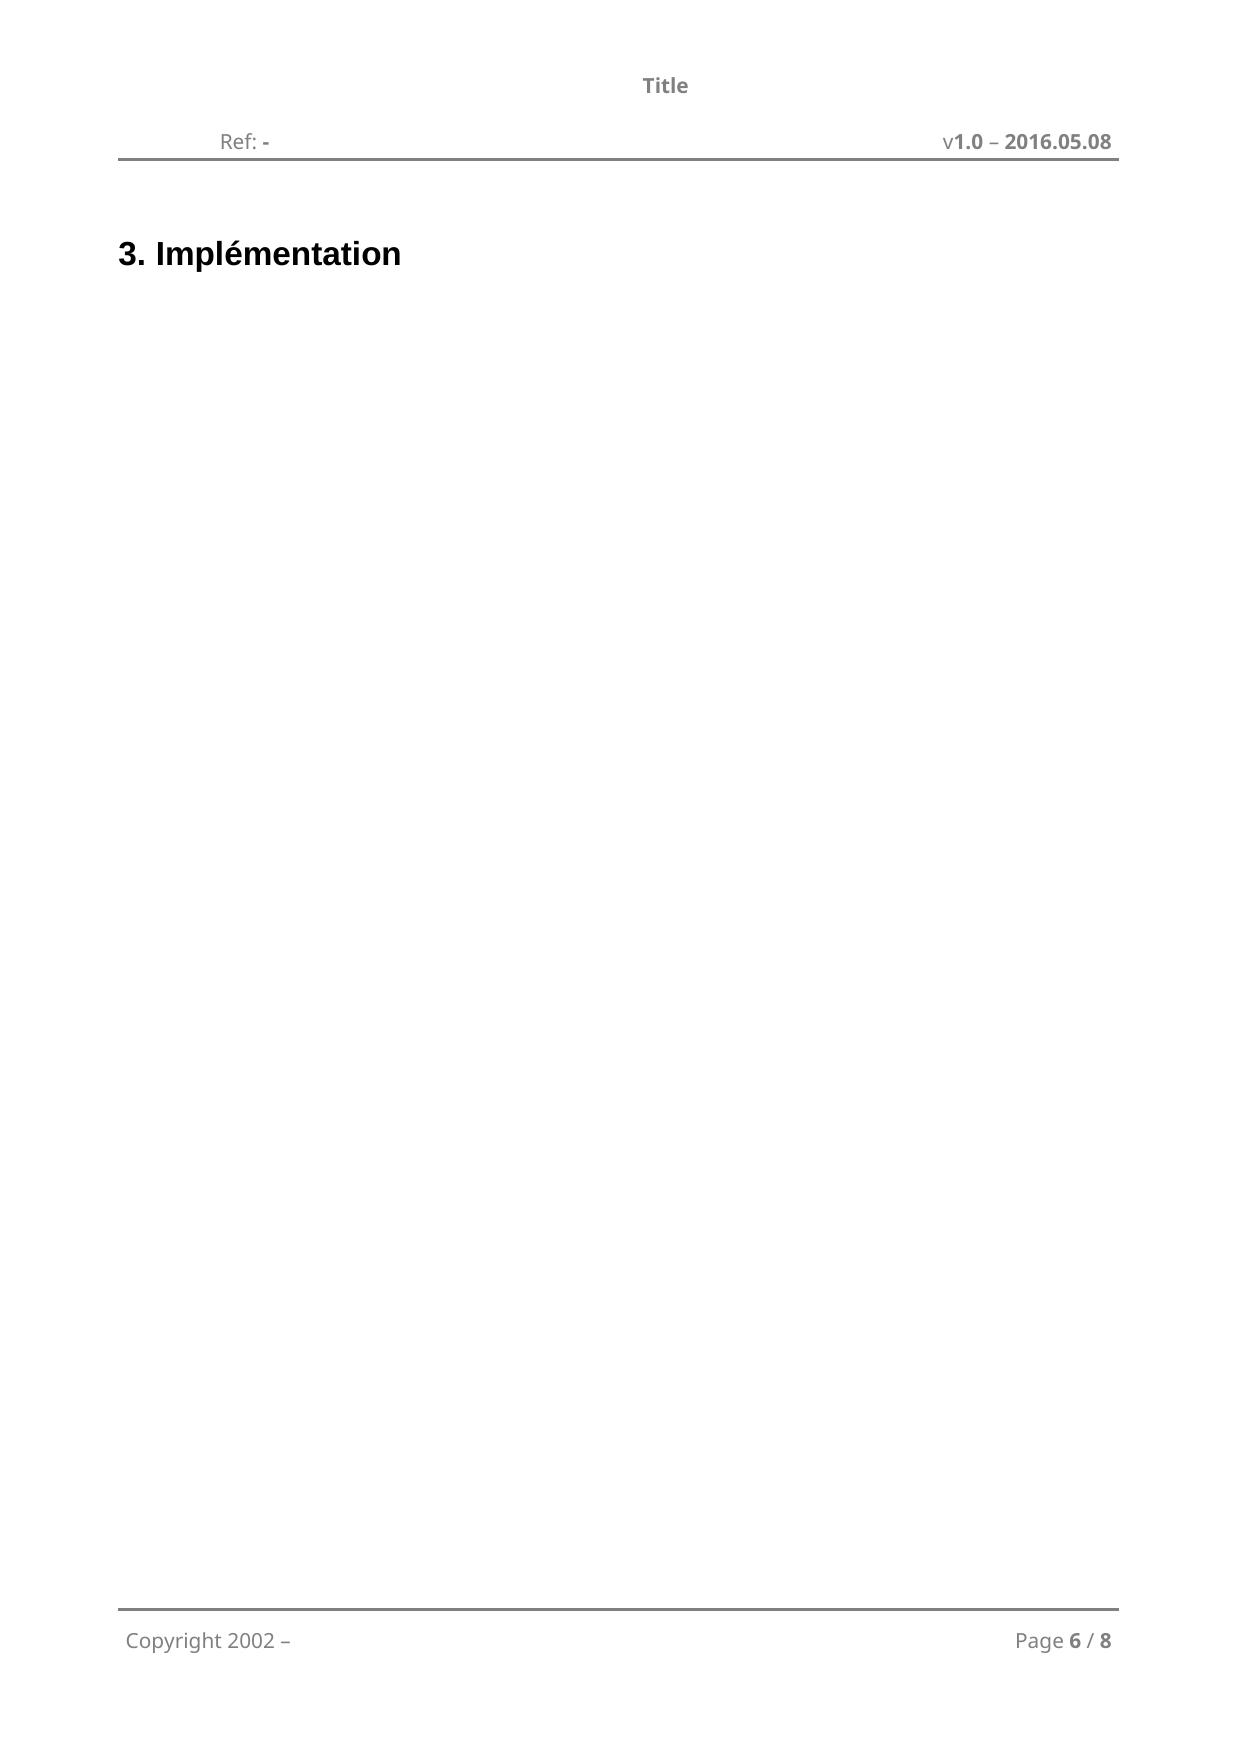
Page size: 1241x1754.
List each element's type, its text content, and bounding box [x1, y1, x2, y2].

subtitle Implémentation [118, 234, 1122, 272]
